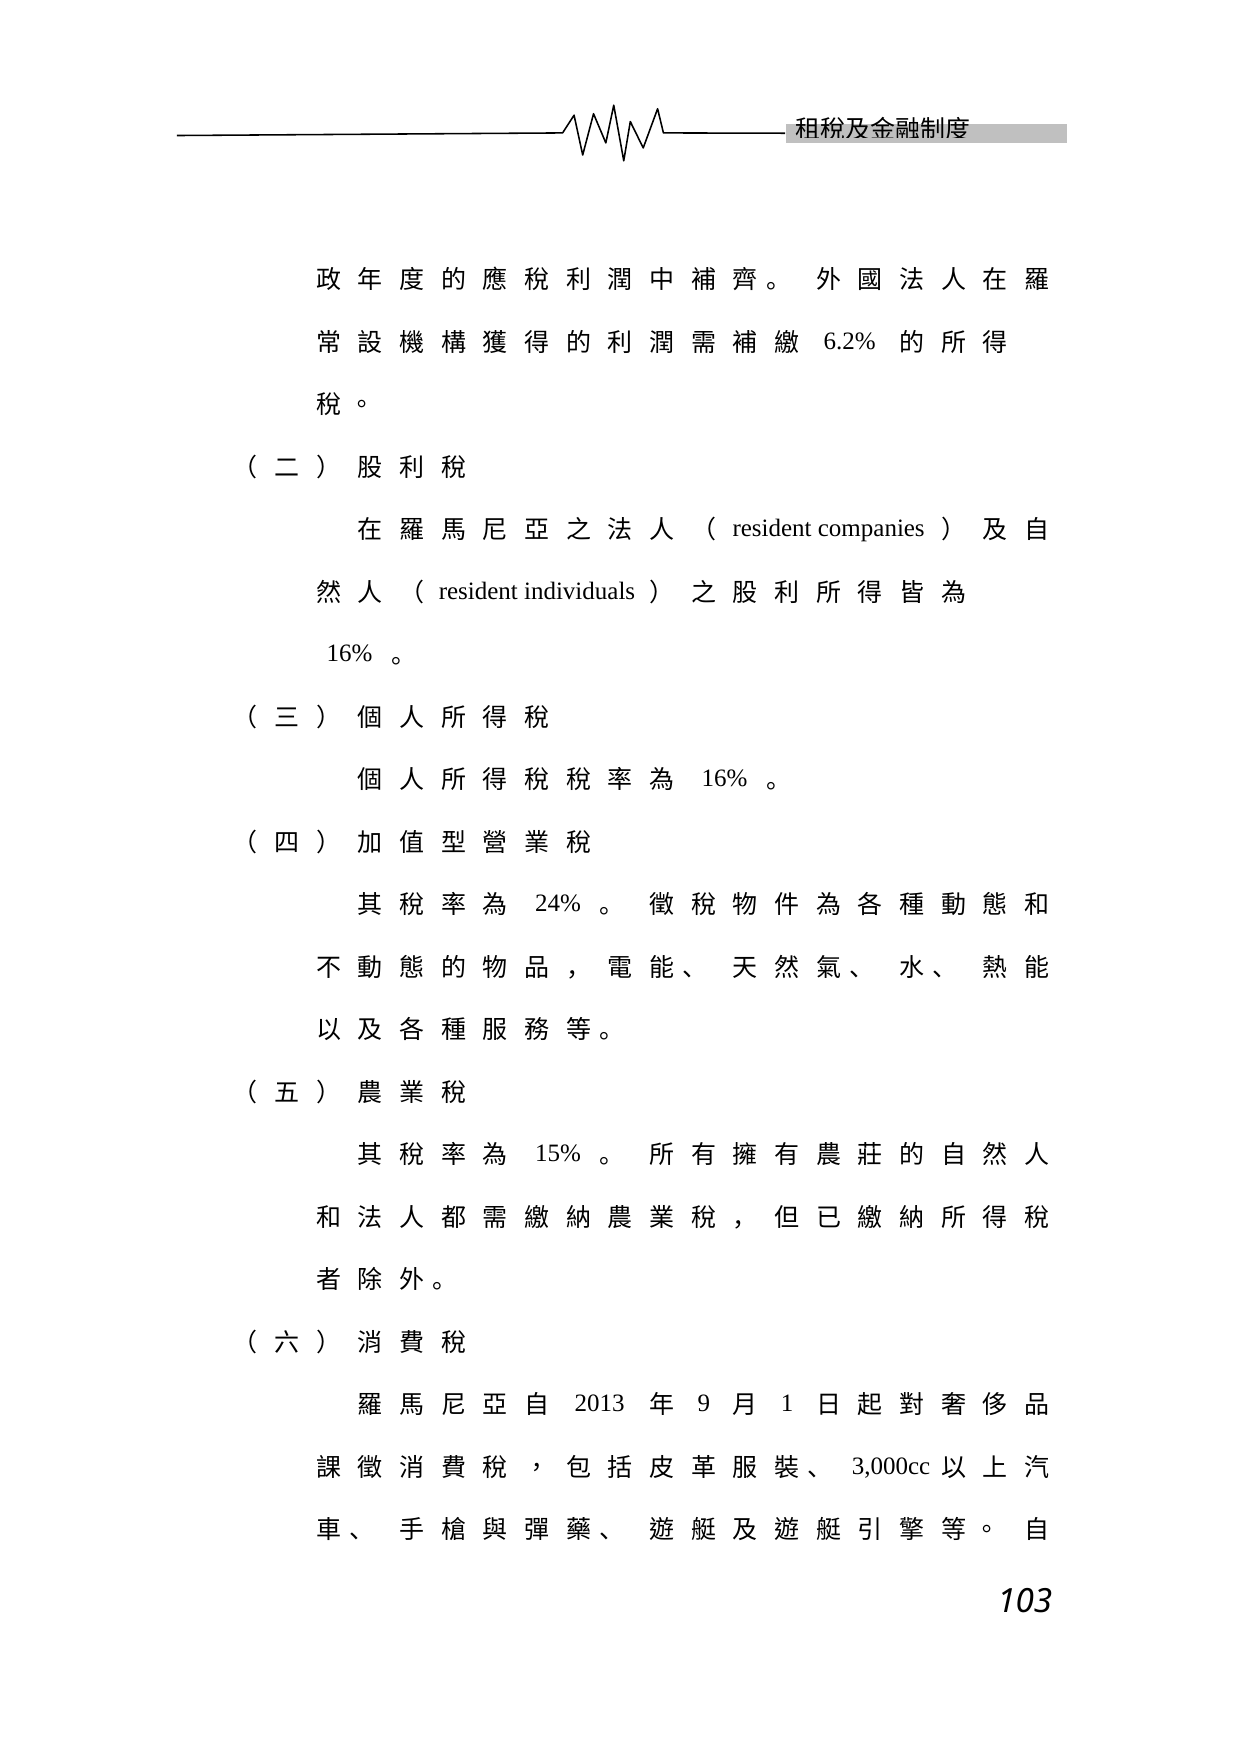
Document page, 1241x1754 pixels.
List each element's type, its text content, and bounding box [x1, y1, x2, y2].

text 羅馬尼亞自2013年9月1日起對奢侈品課徵消費稅，包括皮革服裝、3,000cc以上汽車、手槍與彈藥、遊艇及遊艇引擎等。自 [281, 1361, 1058, 1549]
text 其稅率為24%。徵稅物件為各種動態和不動態的物品，電能、天然氣、水、熱能以及各種服務等。 [281, 861, 1058, 1049]
text （三）個人所得稅 [207, 674, 1058, 736]
text （二）股利稅 [207, 424, 1058, 486]
text 政年度的應稅利潤中補齊。外國法人在羅常設機構獲得的利潤需補繳6.2%的所得稅。 [281, 236, 1058, 424]
text （六）消費稅 [207, 1299, 1058, 1361]
text 個人所得稅稅率為16%。 [281, 736, 1058, 799]
text 在羅馬尼亞之法人（resident companies）及自然人（resident individuals）之股利所得皆為16%。 [281, 486, 1058, 674]
text （四）加值型營業稅 [207, 799, 1058, 861]
text （五）農業稅 [207, 1049, 1058, 1111]
text 其稅率為15%。所有擁有農莊的自然人和法人都需繳納農業稅，但已繳納所得稅者除外。 [281, 1111, 1058, 1299]
